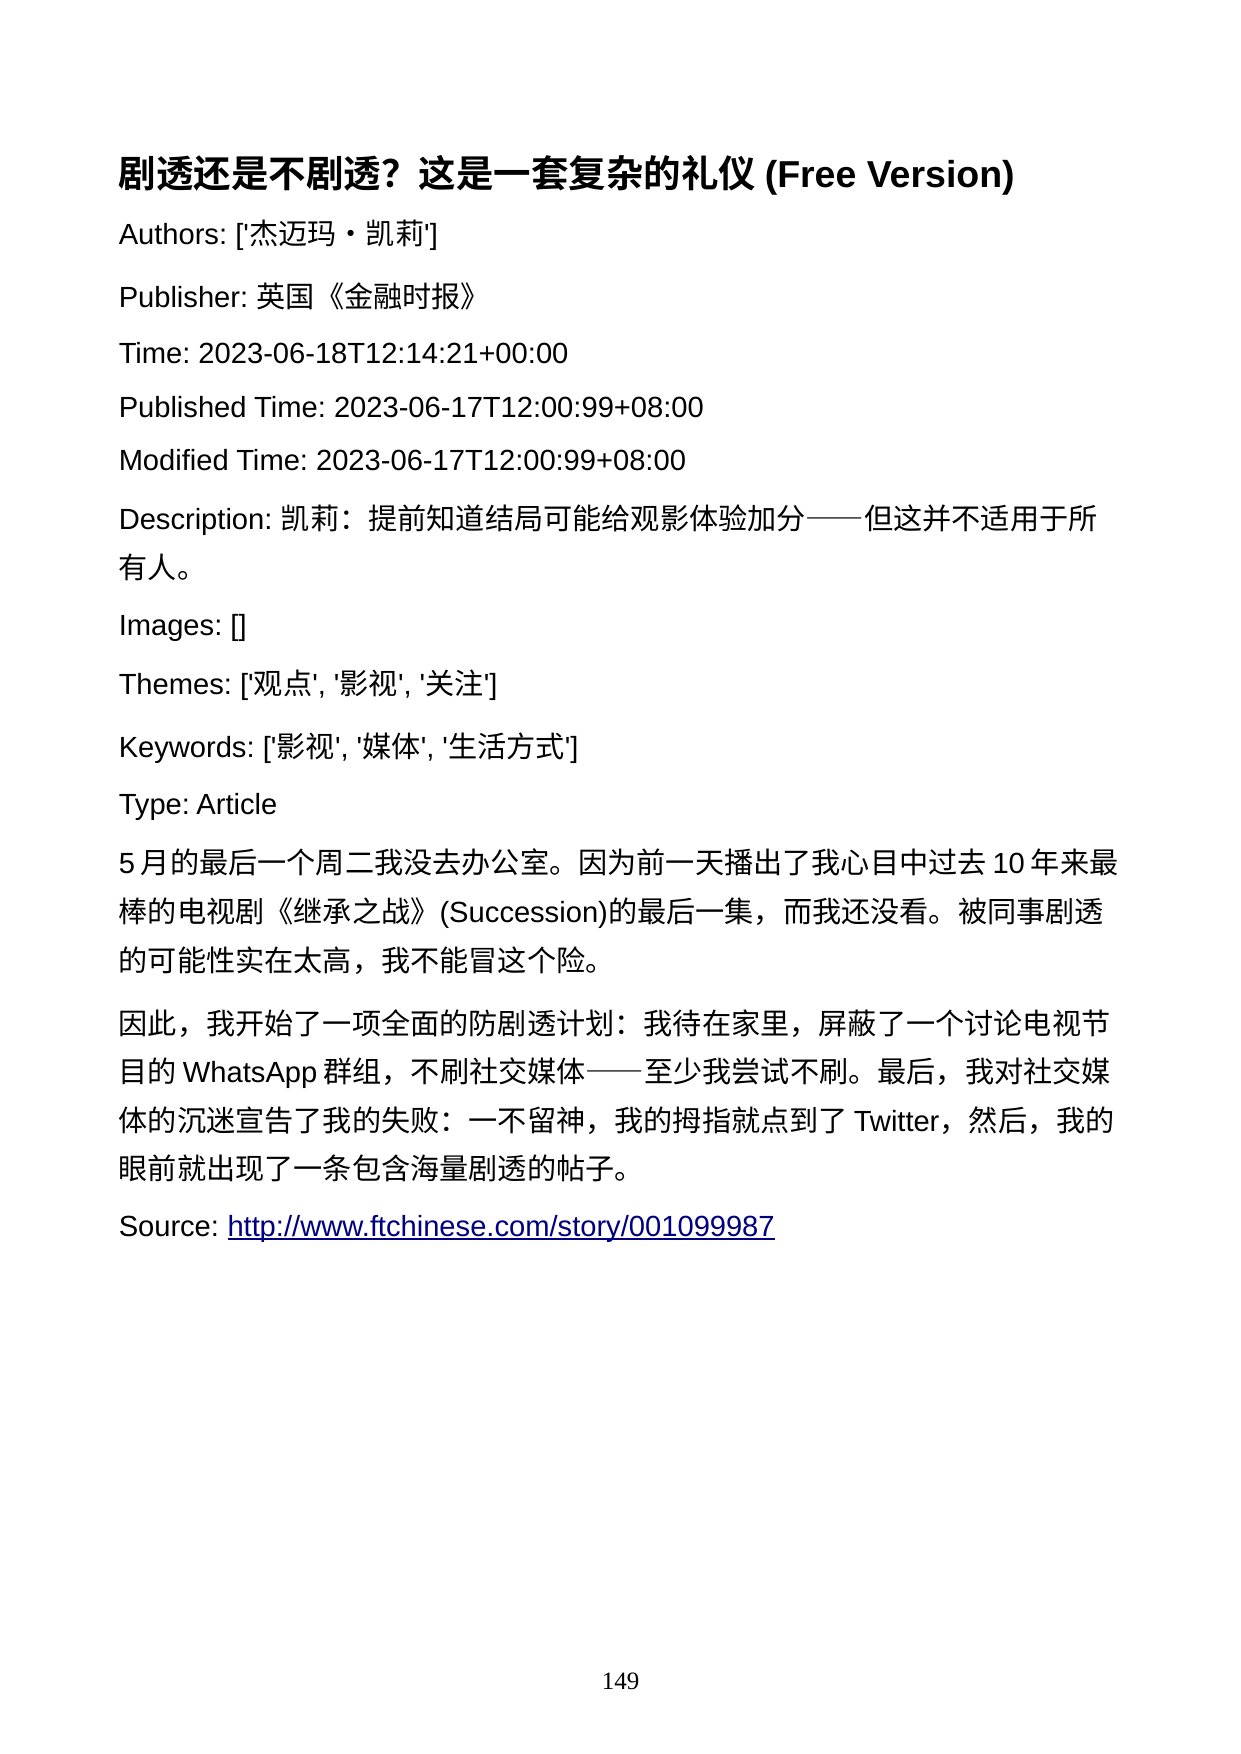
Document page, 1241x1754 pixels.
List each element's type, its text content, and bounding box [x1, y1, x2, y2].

text Description: 凯莉：提前知道结局可能给观影体验加分——但这并不适用于所有人。 [118, 496, 1122, 587]
text Publisher: 英国《金融时报》 [118, 273, 1122, 316]
text Modified Time: 2023-06-17T12:00:99+08:00 [118, 443, 1122, 476]
text Type: Article [118, 787, 1122, 821]
text 因此，我开始了一项全面的防剧透计划：我待在家里，屏蔽了一个讨论电视节目的WhatsApp群组，不刷社交媒体——至少我尝试不刷。最后，我对社交媒体的沉迷宣告了我的失败：一不留神，我的拇指就点到了Twitter，然后，我的眼前就出现了一条包含海量剧透的帖子。 [118, 1000, 1122, 1188]
text Themes: ['观点', '影视', '关注'] [118, 661, 1122, 703]
text 5月的最后一个周二我没去办公室。因为前一天播出了我心目中过去10年来最棒的电视剧《继承之战》(Succession)的最后一集，而我还没看。被同事剧透的可能性实在太高，我不能冒这个险。 [118, 840, 1122, 979]
text Images: [] [118, 608, 1122, 641]
text Time: 2023-06-18T12:14:21+00:00 [118, 337, 1122, 370]
subtitle 剧透还是不剧透？这是一套复杂的礼仪 (Free Version) [118, 143, 1122, 198]
text Source: http://www.ftchinese.com/story/001099987 [118, 1209, 1122, 1243]
text Authors: ['杰迈玛•凯莉'] [118, 210, 1122, 253]
text Published Time: 2023-06-17T12:00:99+08:00 [118, 390, 1122, 423]
text Keywords: ['影视', '媒体', '生活方式'] [118, 724, 1122, 766]
